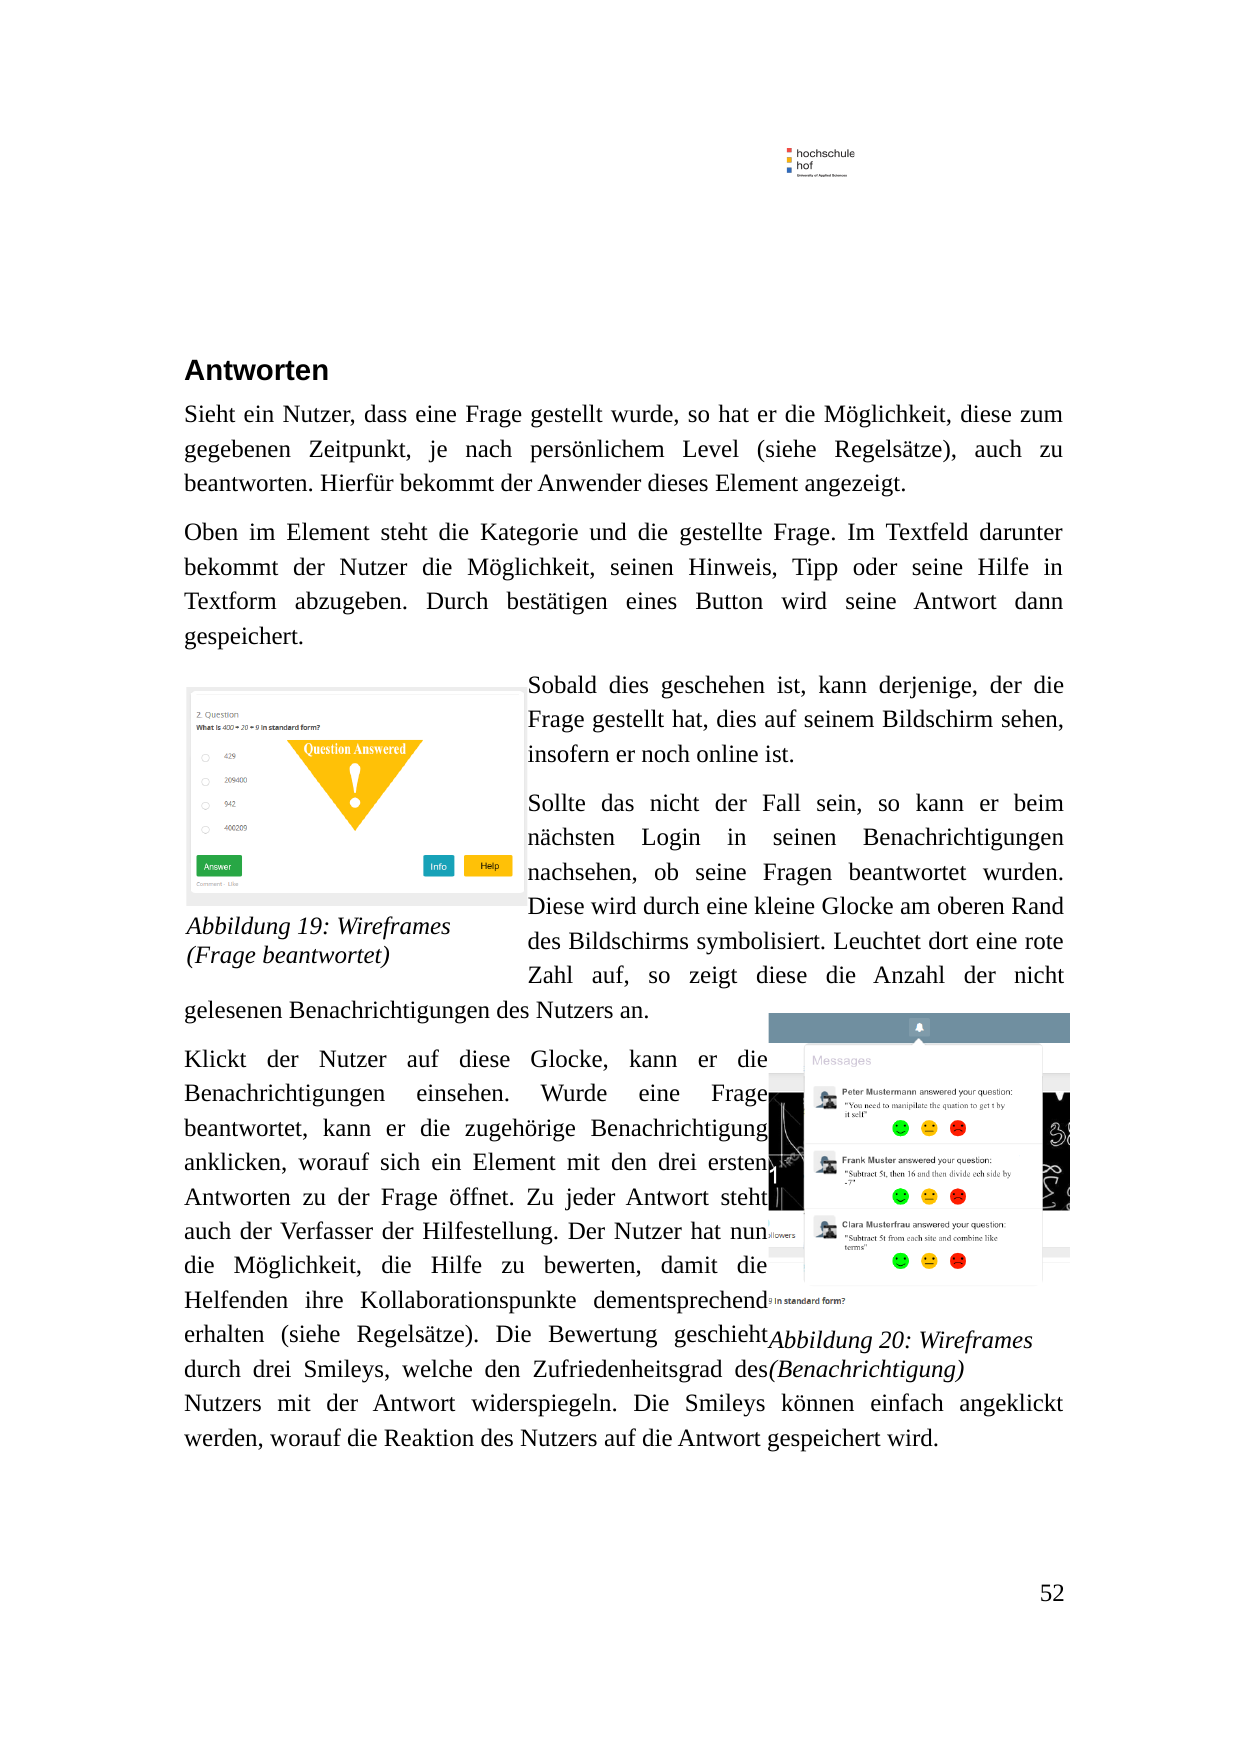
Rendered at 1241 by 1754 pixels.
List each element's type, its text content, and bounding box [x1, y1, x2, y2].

text Klickt der Nutzer auf diese Glocke, kann er die Benachrichtigungen einsehen. Wurde eine Frage beantwortet, kann er die zugehörige Benachrichtigung anklicken, worauf sich ein Element mit den drei ersten Antworten zu der Frage öffnet. Zu jeder Antwort steht auch der Verfasser der Hilfestellung. Der Nutzer hat nun die Möglichkeit, die Hilfe zu bewerten, damit die Helfenden ihre Kollaborationspunkte dementsprechend erhalten (siehe Regelsätze). Die Bewertung geschieht durch drei Smileys, welche den Zufriedenheitsgrad des Nutzers mit der Antwort widerspiegeln. Die Smileys können einfach angeklickt werden, worauf die Reaktion des Nutzers auf die Antwort gespeichert wird. [184, 1044, 1064, 1452]
text Sieht ein Nutzer, dass eine Frage gestellt wurde, so hat er die Möglichkeit, diese zum gegebenen Zeitpunkt, je nach persönlichem Level (siehe Regelsätze), auch zu beantworten. Hierfür bekommt der Anwender dieses Element angezeigt. [184, 399, 1064, 497]
text Sollte das nicht der Fall sein, so kann er beim nächsten Login in seinen Benachrichtigungen nachsehen, ob seine Fragen beantwortet wurden. Diese wird durch eine kleine Glocke am oberen Rand des Bildschirms symbolisiert. Leuchtet dort eine rote Zahl auf, so zeigt diese die Anzahl der nicht gelesenen Benachrichtigungen des Nutzers an. [184, 788, 1070, 1023]
picture [227, 687, 449, 906]
picture [786, 148, 855, 177]
text Sobald dies geschehen ist, kann derjenige, der die Frage gestellt hat, dies auf seinem Bildschirm sehen, insofern er noch online ist. [184, 670, 1064, 767]
subtitle Antworten [184, 353, 1064, 387]
picture [837, 1013, 1001, 1320]
text Oben im Element steht die Kategorie und die gestellte Frage. Im Textfeld darunter bekommt der Nutzer die Möglichkeit, seinen Hinweis, Tipp oder seine Hilfe in Textform abzugeben. Durch bestätigen eines Button wird seine Antwort dann gespeichert. [184, 517, 1064, 649]
text Abbildung 20: Wireframes (Benachrichtigung) [768, 1320, 1070, 1383]
text Abbildung 19: Wireframes (Frage beantwortet) [186, 906, 527, 968]
